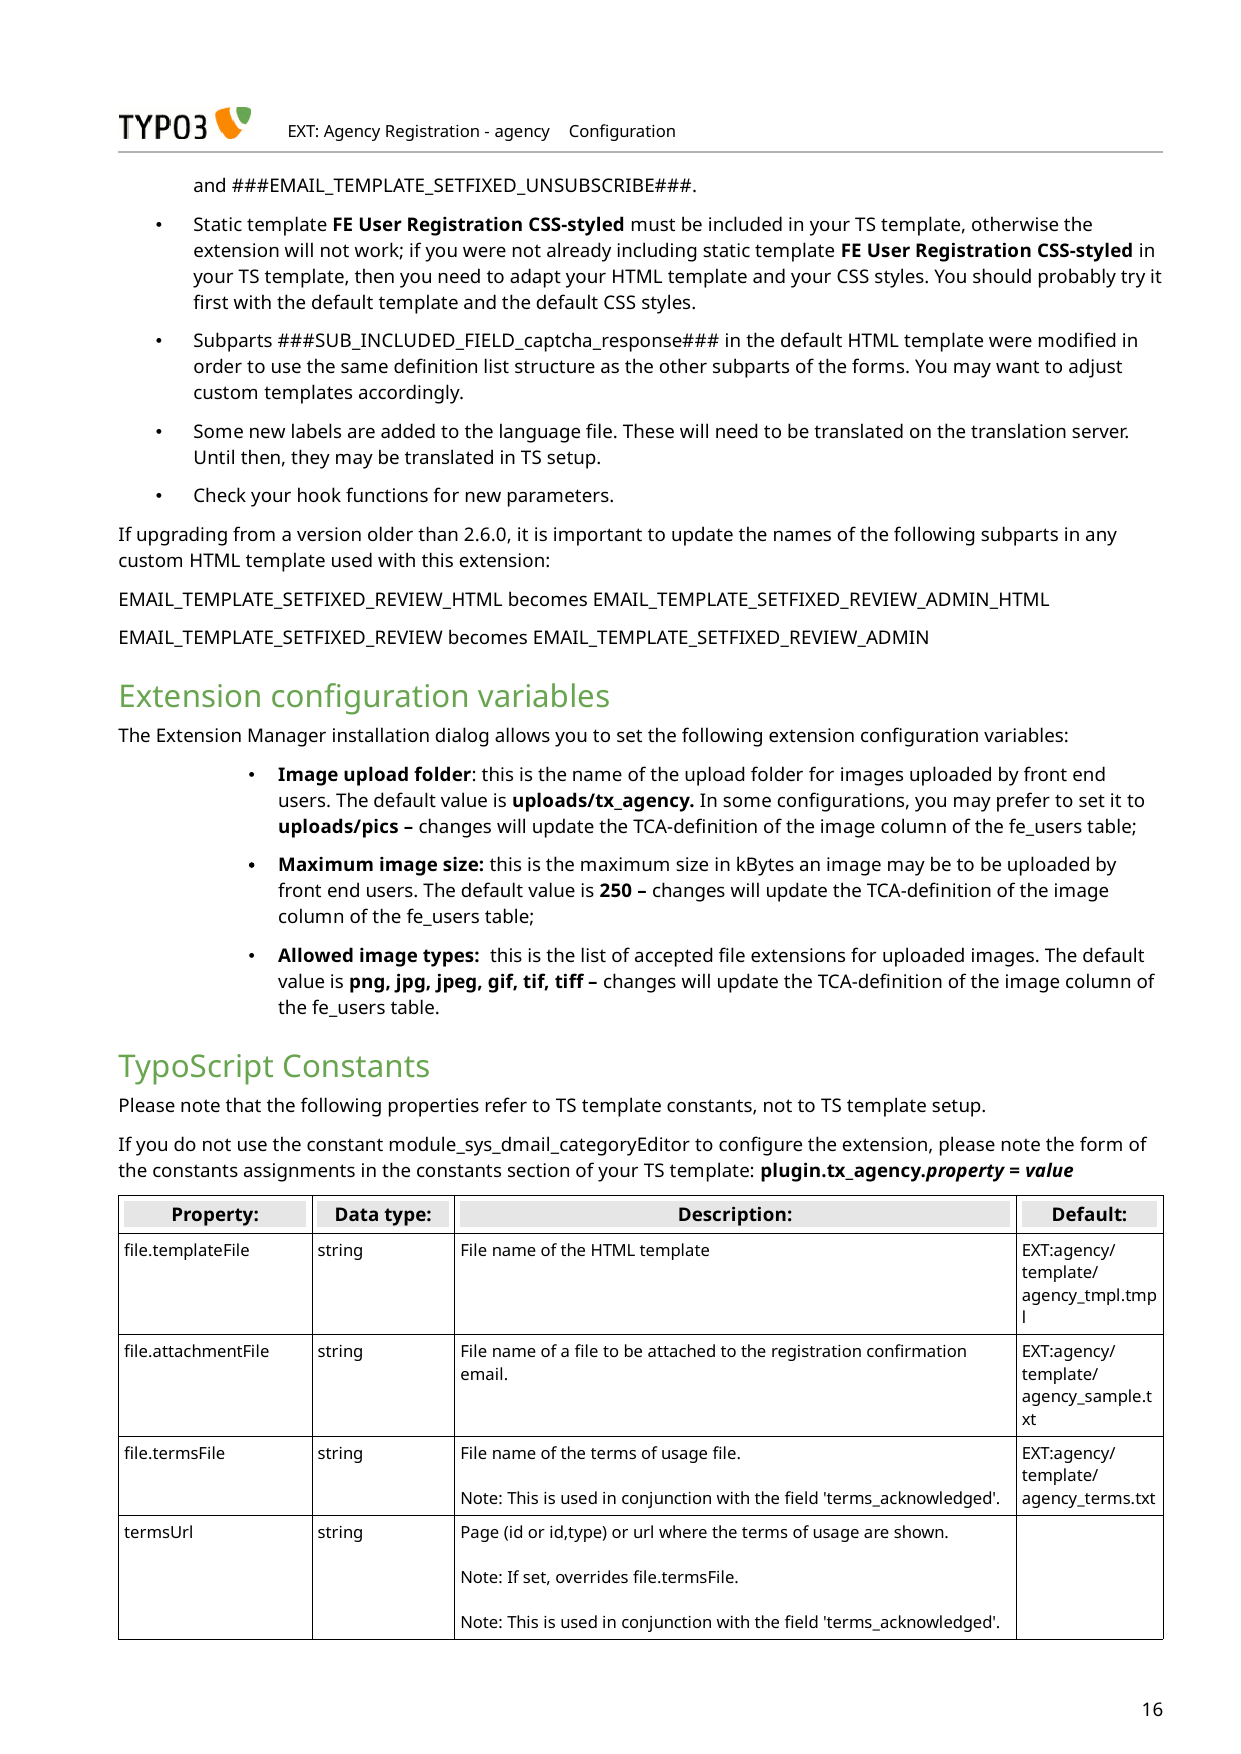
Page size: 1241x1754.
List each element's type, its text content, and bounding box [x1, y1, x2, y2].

table_cell [1017, 1516, 1163, 1639]
list Some new labels are added to the language file. These will need to be translated on the translation server. Until then, they may be translated in TS setup. [156, 418, 1163, 470]
table_cell file.termsFile [119, 1437, 312, 1515]
table_cell File name of the HTML template [455, 1234, 1016, 1334]
table_cell string [313, 1335, 454, 1436]
table_cell File name of a file to be attached to the registration confirmation email. [455, 1335, 1016, 1436]
text The Extension Manager installation dialog allows you to set the following extension configuration variables: [118, 722, 1163, 748]
list Check your hook functions for new parameters. [156, 482, 1163, 508]
table_header Property: [119, 1196, 312, 1233]
picture [118, 106, 254, 139]
list Subparts ###SUB_INCLUDED_FIELD_captcha_response### in the default HTML template were modified in order to use the same definition list structure as the other subparts of the forms. You may want to adjust custom templates accordingly. [156, 327, 1163, 405]
list Static template FE User Registration CSS-styled must be included in your TS template, otherwise the extension will not work; if you were not already including static template FE User Registration CSS-styled in your TS template, then you need to adapt your HTML template and your CSS styles. You should probably try it first with the default template and the default CSS styles. [156, 211, 1163, 315]
table_cell EXT:agency/template/agency_tmpl.tmpl [1017, 1234, 1163, 1334]
table_cell string [313, 1516, 454, 1639]
list and ###EMAIL_TEMPLATE_SETFIXED_UNSUBSCRIBE###. [156, 172, 1163, 198]
text EMAIL_TEMPLATE_SETFIXED_REVIEW becomes EMAIL_TEMPLATE_SETFIXED_REVIEW_ADMIN [118, 624, 1163, 650]
table_cell string [313, 1437, 454, 1515]
table_cell string [313, 1234, 454, 1334]
table_header Default: [1017, 1196, 1163, 1233]
table_cell File name of the terms of usage file. Note: This is used in conjunction with the field 'terms_acknowledged'. [455, 1437, 1016, 1515]
text If upgrading from a version older than 2.6.0, it is important to update the names of the following subparts in any custom HTML template used with this extension: [118, 521, 1163, 573]
table_cell EXT:agency/template/agency_terms.txt [1017, 1437, 1163, 1515]
list Allowed image types: this is the list of accepted file extensions for uploaded images. The default value is png, jpg, jpeg, gif, tif, tiff – changes will update the TCA-definition of the image column of the fe_users table. [248, 942, 1163, 1020]
subtitle TypoScript Constants [118, 1043, 1163, 1086]
subtitle Extension configuration variables [118, 673, 1163, 716]
table_header Data type: [313, 1196, 454, 1233]
table_cell EXT:agency/template/agency_sample.txt [1017, 1335, 1163, 1436]
table_cell termsUrl [119, 1516, 312, 1639]
text Please note that the following properties refer to TS template constants, not to TS template setup. [118, 1092, 1163, 1118]
text EMAIL_TEMPLATE_SETFIXED_REVIEW_HTML becomes EMAIL_TEMPLATE_SETFIXED_REVIEW_ADMIN_HTML [118, 585, 1163, 611]
list Maximum image size: this is the maximum size in kBytes an image may be to be uploaded by front end users. The default value is 250 – changes will update the TCA-definition of the image column of the fe_users table; [248, 851, 1163, 929]
table_cell Page (id or id,type) or url where the terms of usage are shown. Note: If set, overrides file.termsFile. Note: This is used in conjunction with the field 'terms_acknowledged'. [455, 1516, 1016, 1639]
text If you do not use the constant module_sys_dmail_categoryEditor to configure the extension, please note the form of the constants assignments in the constants section of your TS template: plugin.tx_agency.property = value [118, 1131, 1163, 1183]
list Image upload folder: this is the name of the upload folder for images uploaded by front end users. The default value is uploads/tx_agency. In some configurations, you may prefer to set it to uploads/pics – changes will update the TCA-definition of the image column of the fe_users table; [248, 761, 1163, 839]
table_cell file.attachmentFile [119, 1335, 312, 1436]
table_cell file.templateFile [119, 1234, 312, 1334]
table_header Description: [455, 1196, 1016, 1233]
